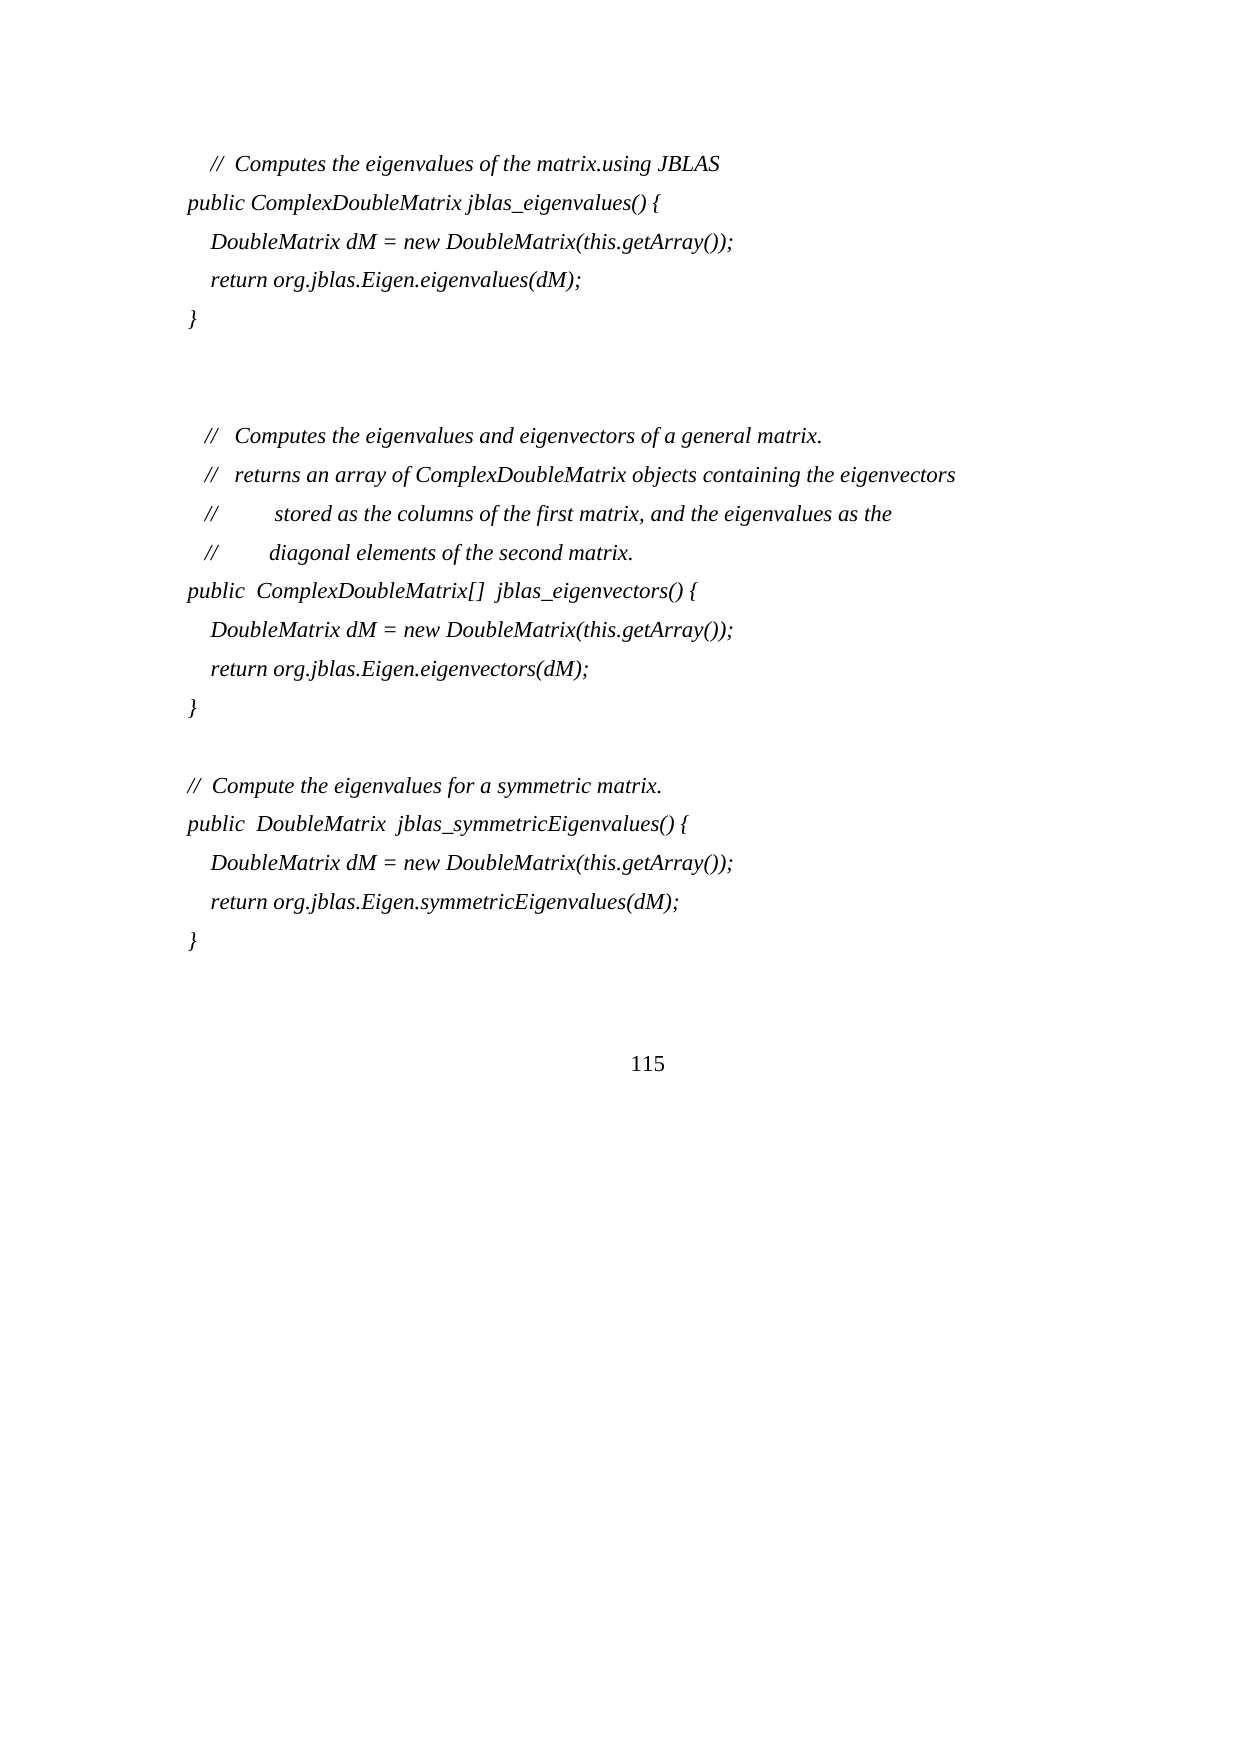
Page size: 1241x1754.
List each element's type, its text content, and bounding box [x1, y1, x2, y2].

text // diagonal elements of the second matrix. [187, 538, 1108, 565]
text DoubleMatrix dM = new DoubleMatrix(this.getArray()); [187, 849, 1108, 876]
text return org.jblas.Eigen.eigenvectors(dM); [187, 655, 1108, 681]
text public ComplexDoubleMatrix jblas_eigenvalues() { [187, 189, 1108, 215]
text public ComplexDoubleMatrix[] jblas_eigenvectors() { [187, 577, 1108, 604]
text // Computes the eigenvalues of the matrix.using JBLAS [187, 150, 1108, 176]
text public DoubleMatrix jblas_symmetricEigenvalues() { [187, 811, 1108, 837]
text // Computes the eigenvalues and eigenvectors of a general matrix. [187, 422, 1108, 448]
text // returns an array of ComplexDoubleMatrix objects containing the eigenvectors [187, 461, 1108, 487]
text } [187, 694, 1108, 720]
text } [187, 305, 1108, 332]
text } [187, 927, 1108, 953]
text DoubleMatrix dM = new DoubleMatrix(this.getArray()); [187, 616, 1108, 643]
text // Compute the eigenvalues for a symmetric matrix. [187, 772, 1108, 798]
text // stored as the columns of the first matrix, and the eigenvalues as the [187, 500, 1108, 526]
text DoubleMatrix dM = new DoubleMatrix(this.getArray()); [187, 228, 1108, 254]
text return org.jblas.Eigen.symmetricEigenvalues(dM); [187, 888, 1108, 914]
text return org.jblas.Eigen.eigenvalues(dM); [187, 267, 1108, 293]
